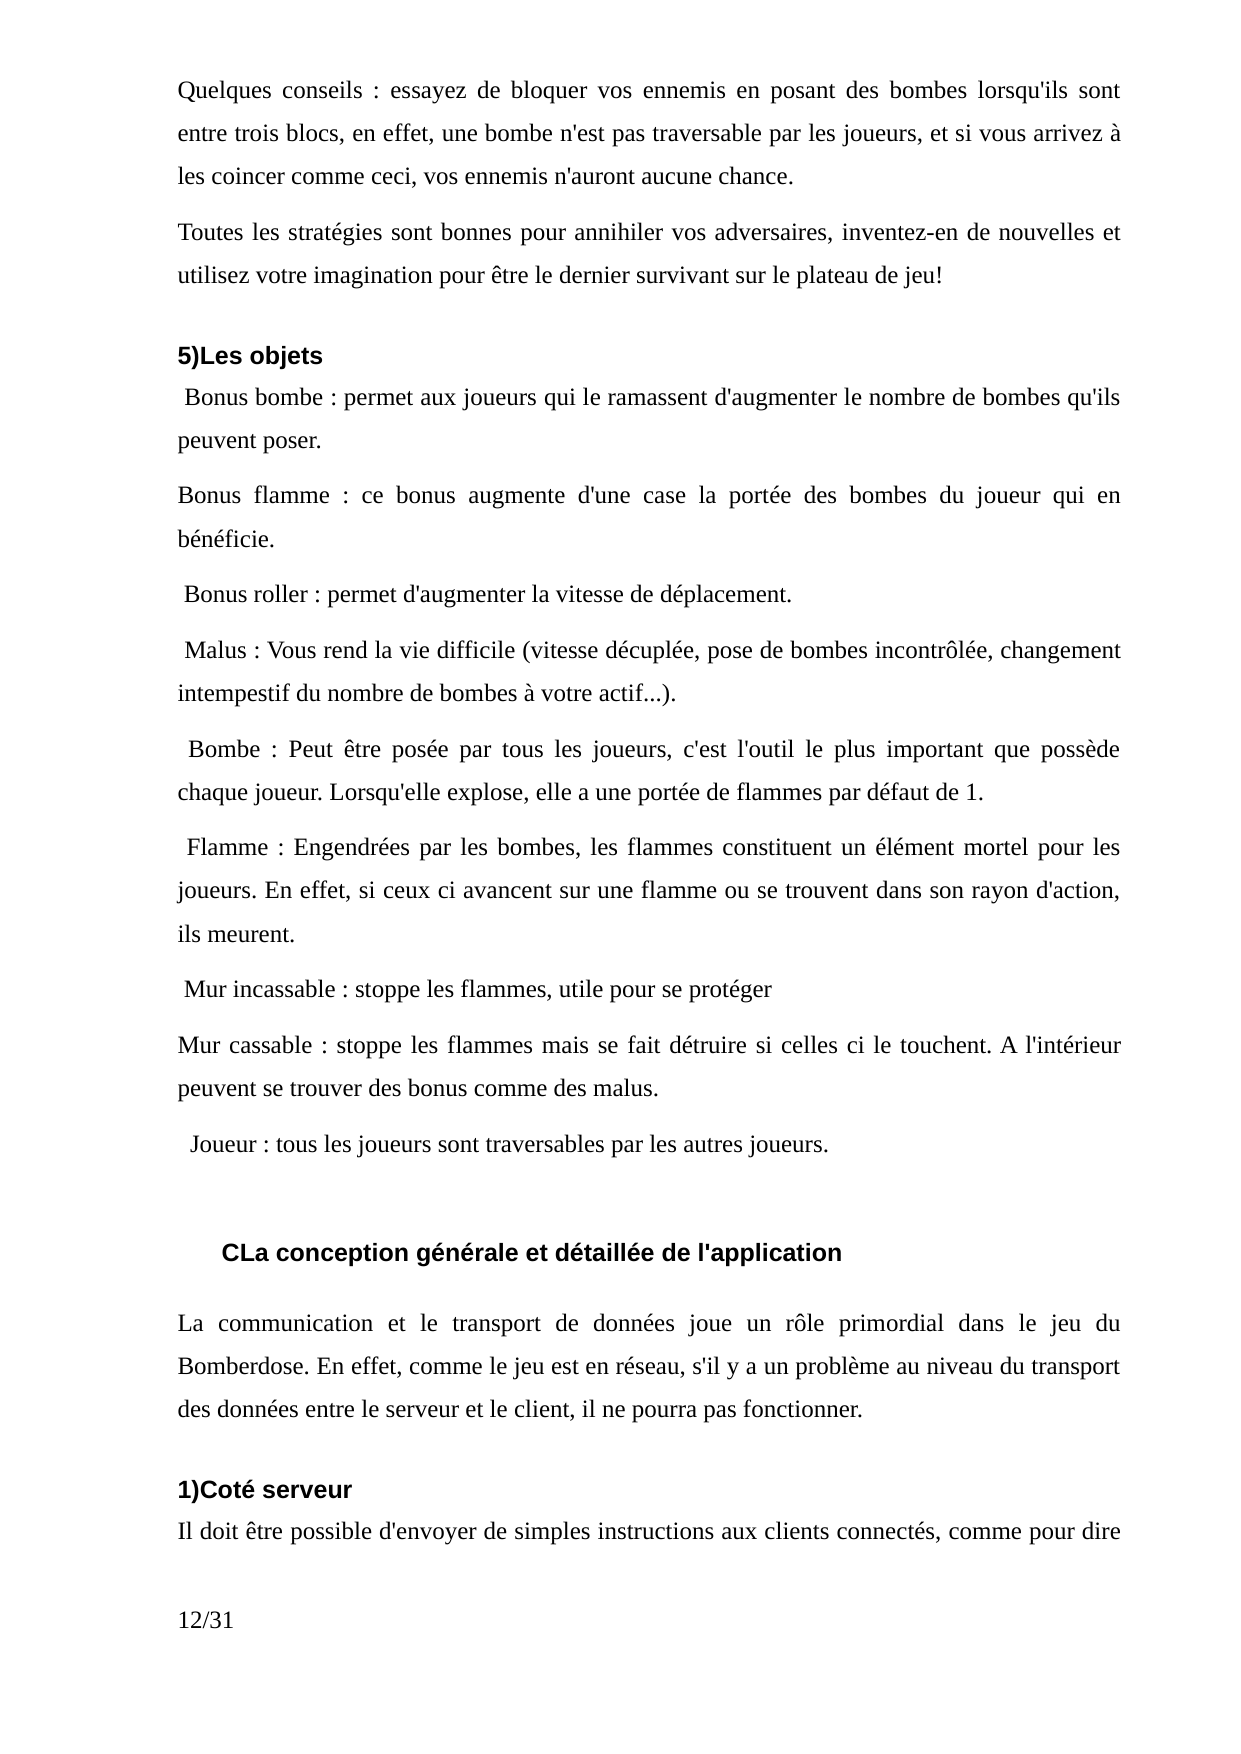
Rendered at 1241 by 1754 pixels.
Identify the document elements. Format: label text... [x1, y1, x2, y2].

text Joueur : tous les joueurs sont traversables par les autres joueurs. [177, 1129, 1122, 1157]
text Mur incassable : stoppe les flammes, utile pour se protéger [177, 974, 1122, 1003]
text Bonus bombe : permet aux joueurs qui le ramassent d'augmenter le nombre de bombes qu'ils peuvent poser. [177, 382, 1122, 454]
text Bonus flamme : ce bonus augmente d'une case la portée des bombes du joueur qui en bénéficie. [177, 481, 1122, 552]
subtitle La conception générale et détaillée de l'application [177, 1238, 1122, 1267]
text Mur cassable : stoppe les flammes mais se fait détruire si celles ci le touchent. A l'intérieur peuvent se trouver des bonus comme des malus. [177, 1030, 1122, 1102]
text Il doit être possible d'envoyer de simples instructions aux clients connectés, comme pour dire [177, 1516, 1122, 1545]
text Quelques conseils : essayez de bloquer vos ennemis en posant des bombes lorsqu'ils sont entre trois blocs, en effet, une bombe n'est pas traversable par les joueurs, et si vous arrivez à les coincer comme ceci, vos ennemis n'auront aucune chance. [177, 75, 1122, 190]
text La communication et le transport de données joue un rôle primordial dans le jeu du Bomberdose. En effet, comme le jeu est en réseau, s'il y a un problème au niveau du transport des données entre le serveur et le client, il ne pourra pas fonctionner. [177, 1308, 1122, 1423]
text Toutes les stratégies sont bonnes pour annihiler vos adversaires, inventez-en de nouvelles et utilisez votre imagination pour être le dernier survivant sur le plateau de jeu! [177, 217, 1122, 289]
text Flamme : Engendrées par les bombes, les flammes constituent un élément mortel pour les joueurs. En effet, si ceux ci avancent sur une flamme ou se trouvent dans son rayon d'action, ils meurent. [177, 832, 1122, 947]
subtitle Les objets [177, 341, 1122, 369]
text Malus : Vous rend la vie difficile (vitesse décuplée, pose de bombes incontrôlée, changement intempestif du nombre de bombes à votre actif...). [177, 635, 1122, 707]
text Bonus roller : permet d'augmenter la vitesse de déplacement. [177, 579, 1122, 608]
subtitle Coté serveur [177, 1475, 1122, 1504]
text Bombe : Peut être posée par tous les joueurs, c'est l'outil le plus important que possède chaque joueur. Lorsqu'elle explose, elle a une portée de flammes par défaut de 1. [177, 734, 1122, 806]
